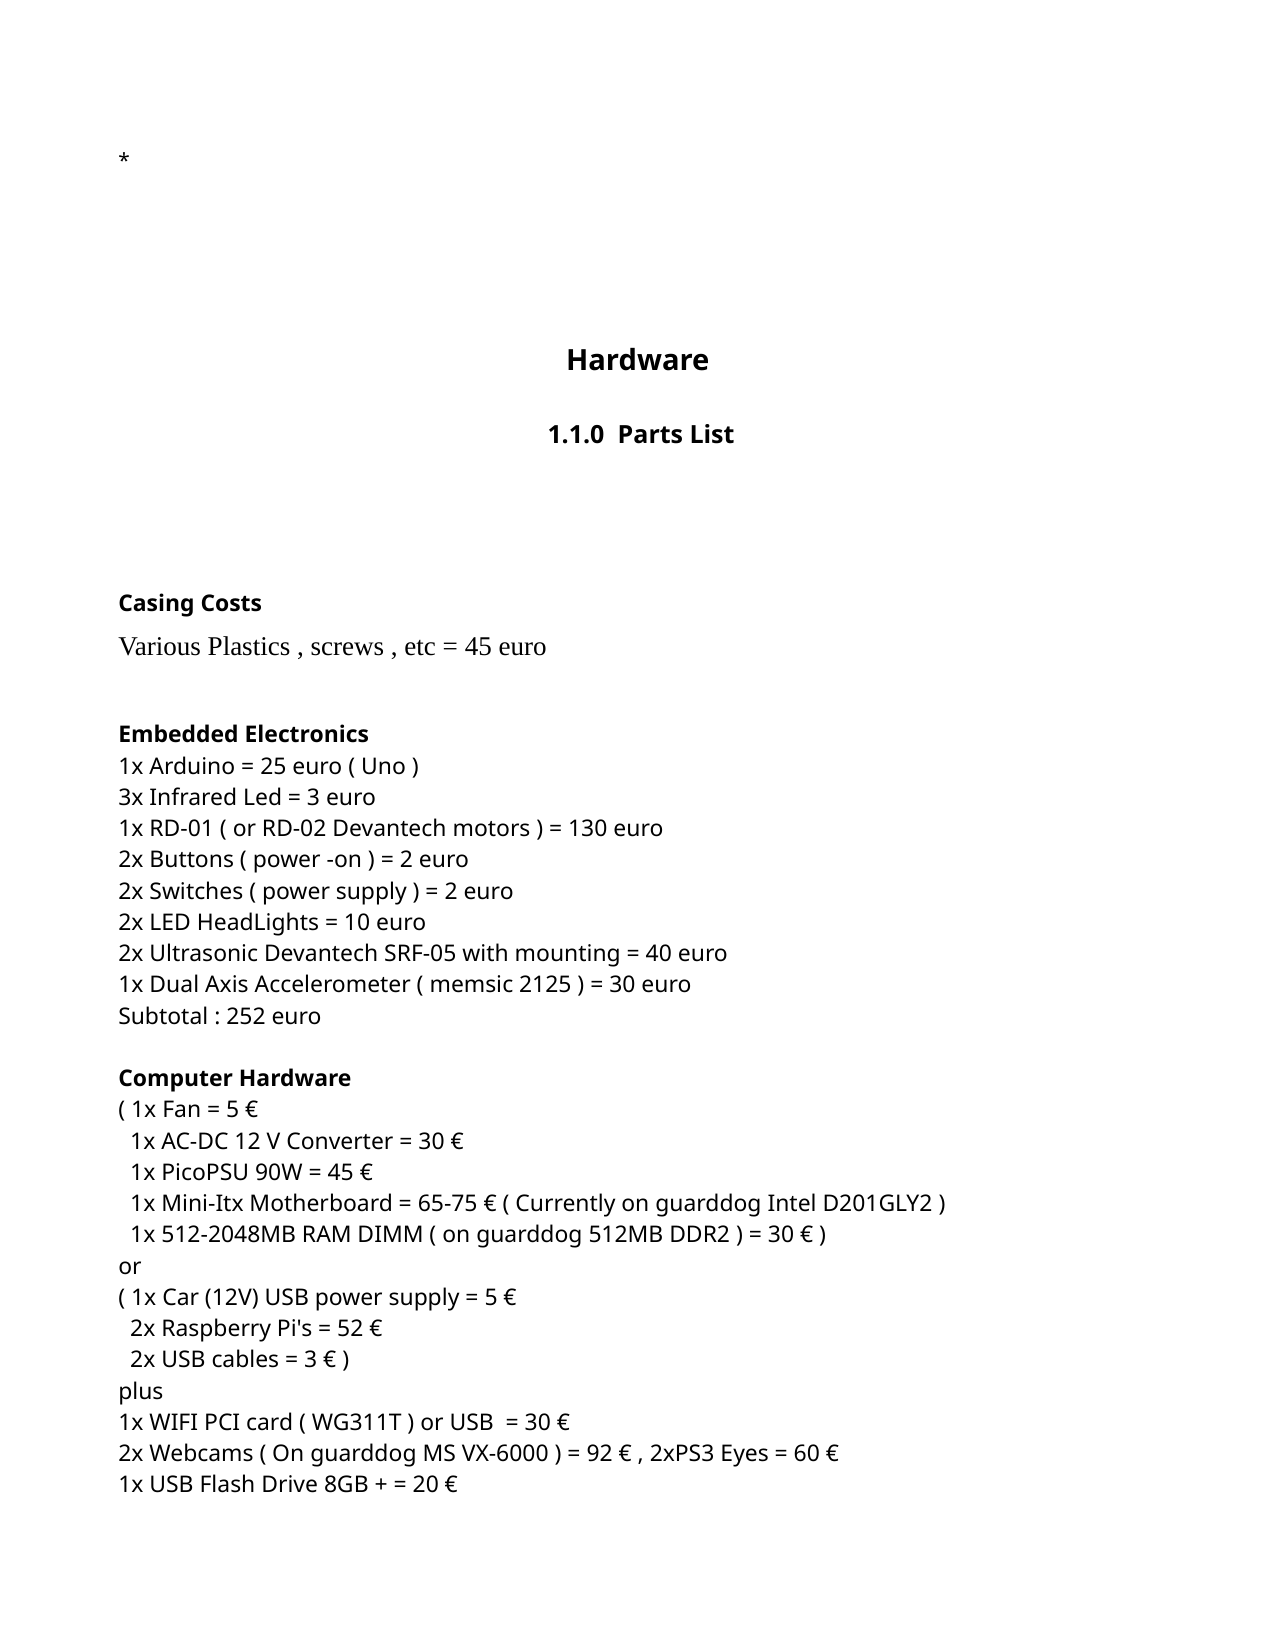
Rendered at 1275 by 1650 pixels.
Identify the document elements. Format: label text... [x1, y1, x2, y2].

text 2x Webcams ( On guarddog MS VX-6000 ) = 92 € , 2xPS3 Eyes = 60 € 1x USB Flash Drive 8GB + = 20 € [118, 1437, 1157, 1531]
text 2x USB cables = 3 € ) plus 1x WIFI PCI card ( WG311T ) or USB = 30 € [118, 1343, 1157, 1437]
text Hardware [118, 340, 1157, 379]
text Embedded Electronics 1x Arduino = 25 euro ( Uno ) 3x Infrared Led = 3 euro 1x RD-01 ( or RD-02 Devantech motors ) = 130 euro 2x Buttons ( power -on ) = 2 euro 2x Switches ( power supply ) = 2 euro 2x LED HeadLights = 10 euro 2x Ultrasonic Devantech SRF-05 with mounting = 40 euro 1x Dual Axis Accelerometer ( memsic 2125 ) = 30 euro Subtotal : 252 euro Computer Hardware ( 1x Fan = 5 € 1x AC-DC 12 V Converter = 30 € 1x PicoPSU 90W = 45 € 1x Mini-Itx Motherboard = 65-75 € ( Currently on guarddog Intel D201GLY2 ) 1x 512-2048MB RAM DIMM ( on guarddog 512MB DDR2 ) = 30 € ) [118, 718, 1157, 1249]
text 1.1.0 Parts List [118, 416, 1157, 450]
text or [118, 1249, 1157, 1281]
text Casing Costs [118, 587, 1157, 618]
text Various Plastics , screws , etc = 45 euro [118, 630, 1157, 661]
text 2x Raspberry Pi's = 52 € [118, 1312, 1157, 1343]
text * [118, 147, 1157, 175]
text ( 1x Car (12V) USB power supply = 5 € [118, 1281, 1157, 1312]
